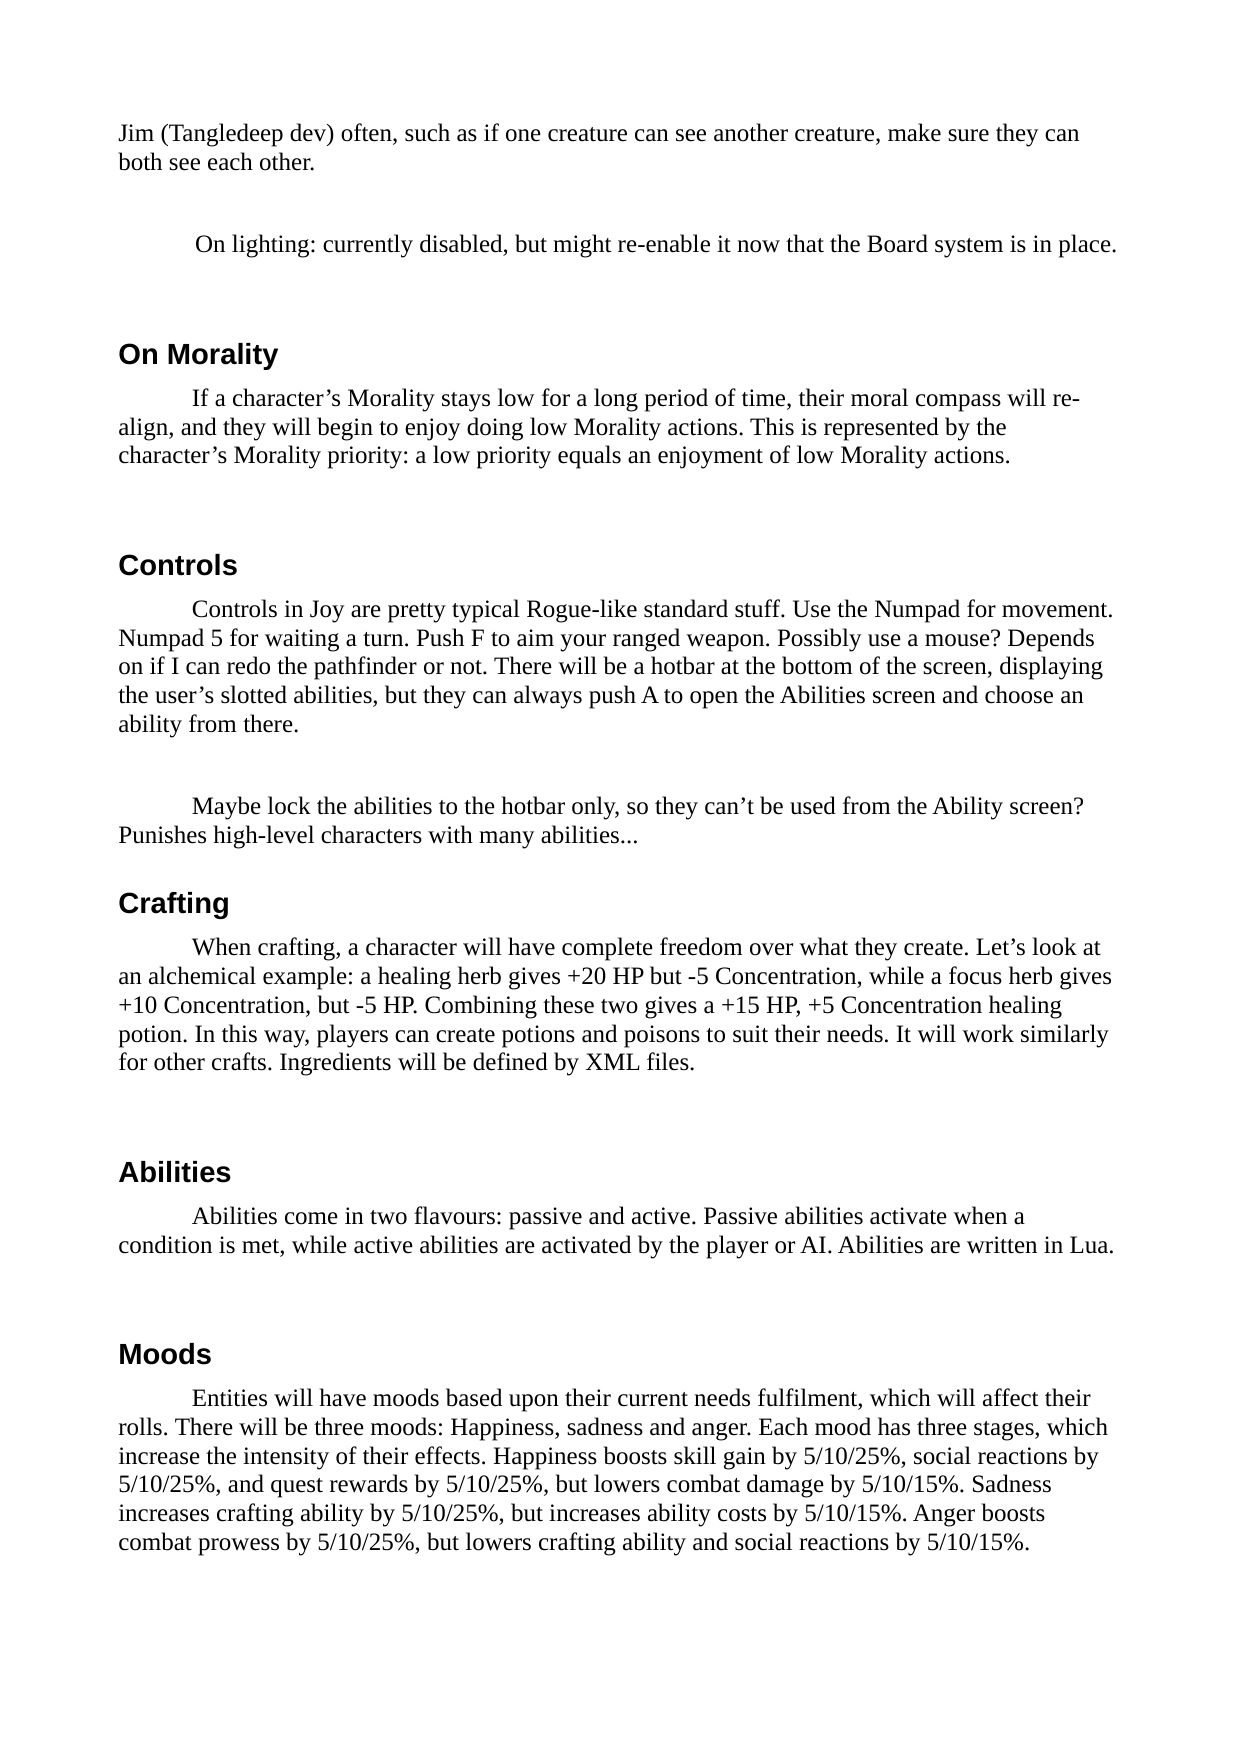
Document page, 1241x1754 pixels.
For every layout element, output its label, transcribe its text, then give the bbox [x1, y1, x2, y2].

text If a character’s Morality stays low for a long period of time, their moral compass will re-align, and they will begin to enjoy doing low Morality actions. This is represented by the character’s Morality priority: a low priority equals an enjoyment of low Morality actions. [118, 383, 1122, 469]
subtitle Crafting [118, 886, 1122, 920]
subtitle Moods [118, 1337, 1122, 1371]
subtitle Abilities [118, 1155, 1122, 1188]
text On lighting: currently disabled, but might re-enable it now that the Board system is in place. [118, 229, 1122, 258]
text Entities will have moods based upon their current needs fulfilment, which will affect their rolls. There will be three moods: Happiness, sadness and anger. Each mood has three stages, which increase the intensity of their effects. Happiness boosts skill gain by 5/10/25%, social reactions by 5/10/25%, and quest rewards by 5/10/25%, but lowers combat damage by 5/10/15%. Sadness increases crafting ability by 5/10/25%, but increases ability costs by 5/10/15%. Anger boosts combat prowess by 5/10/25%, but lowers crafting ability and social reactions by 5/10/15%. [118, 1383, 1122, 1556]
subtitle Controls [118, 548, 1122, 581]
text Abilities come in two flavours: passive and active. Passive abilities activate when a condition is met, while active abilities are activated by the player or AI. Abilities are written in Lua. [118, 1201, 1122, 1258]
text Jim (Tangledeep dev) often, such as if one creature can see another creature, make sure they can both see each other. [118, 118, 1122, 176]
text Maybe lock the abilities to the hotbar only, so they can’t be used from the Ability screen? Punishes high-level characters with many abilities... [118, 791, 1122, 849]
subtitle On Morality [118, 337, 1122, 370]
text When crafting, a character will have complete freedom over what they create. Let’s look at an alchemical example: a healing herb gives +20 HP but -5 Concentration, while a focus herb gives +10 Concentration, but -5 HP. Combining these two gives a +15 HP, +5 Concentration healing potion. In this way, players can create potions and poisons to suit their needs. It will work similarly for other crafts. Ingredients will be defined by XML files. [118, 932, 1122, 1076]
text Controls in Joy are pretty typical Rogue-like standard stuff. Use the Numpad for movement. Numpad 5 for waiting a turn. Push F to aim your ranged weapon. Possibly use a mouse? Depends on if I can redo the pathfinder or not. There will be a hotbar at the bottom of the screen, displaying the user’s slotted abilities, but they can always push A to open the Abilities screen and choose an ability from there. [118, 594, 1122, 738]
